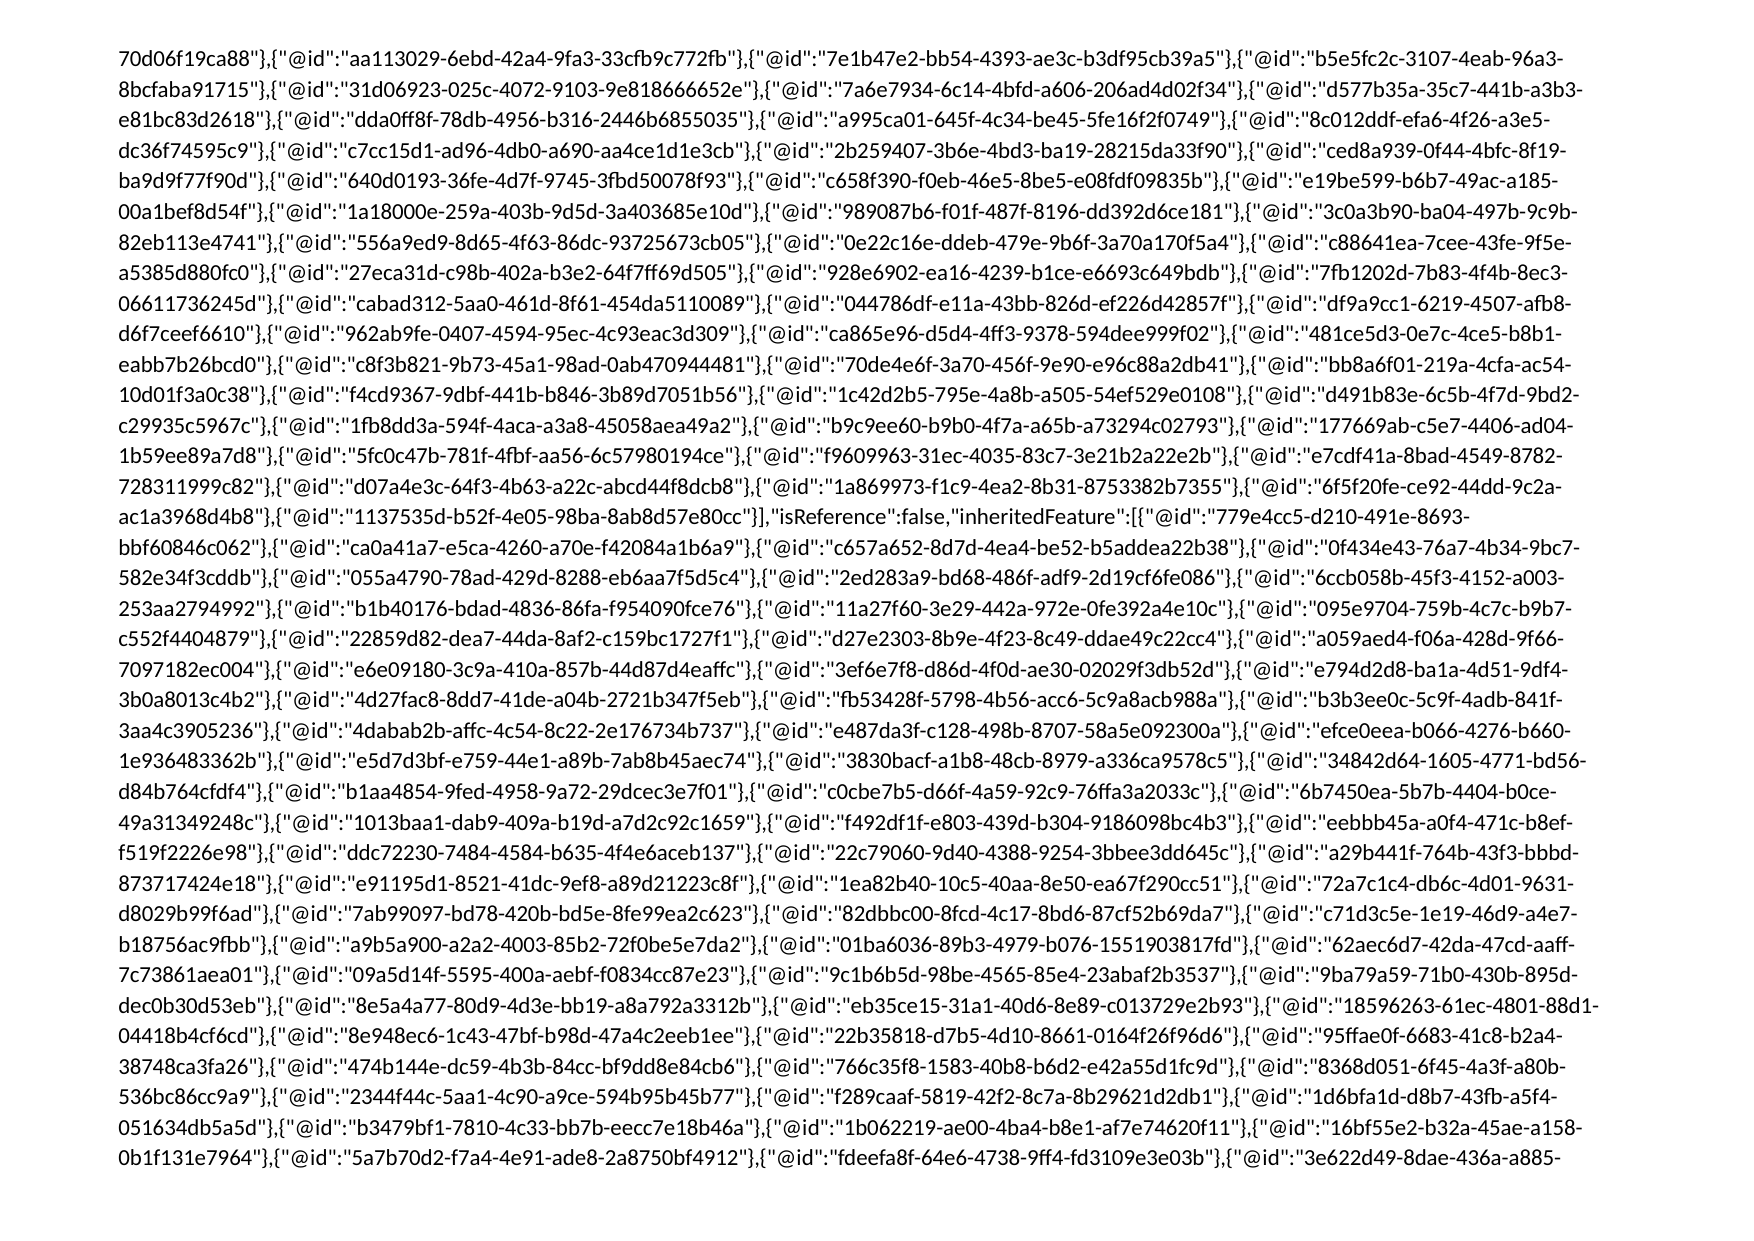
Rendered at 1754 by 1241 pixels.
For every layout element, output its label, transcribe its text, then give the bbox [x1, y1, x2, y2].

text 70d06f19ca88"},{"@id":"aa113029-6ebd-42a4-9fa3-33cfb9c772fb"},{"@id":"7e1b47e2-bb54-4393-ae3c-b3df95cb39a5"},{"@id":"b5e5fc2c-3107-4eab-96a3-8bcfaba91715"},{"@id":"31d06923-025c-4072-9103-9e818666652e"},{"@id":"7a6e7934-6c14-4bfd-a606-206ad4d02f34"},{"@id":"d577b35a-35c7-441b-a3b3-e81bc83d2618"},{"@id":"dda0ff8f-78db-4956-b316-2446b6855035"},{"@id":"a995ca01-645f-4c34-be45-5fe16f2f0749"},{"@id":"8c012ddf-efa6-4f26-a3e5-dc36f74595c9"},{"@id":"c7cc15d1-ad96-4db0-a690-aa4ce1d1e3cb"},{"@id":"2b259407-3b6e-4bd3-ba19-28215da33f90"},{"@id":"ced8a939-0f44-4bfc-8f19-ba9d9f77f90d"},{"@id":"640d0193-36fe-4d7f-9745-3fbd50078f93"},{"@id":"c658f390-f0eb-46e5-8be5-e08fdf09835b"},{"@id":"e19be599-b6b7-49ac-a185-00a1bef8d54f"},{"@id":"1a18000e-259a-403b-9d5d-3a403685e10d"},{"@id":"989087b6-f01f-487f-8196-dd392d6ce181"},{"@id":"3c0a3b90-ba04-497b-9c9b-82eb113e4741"},{"@id":"556a9ed9-8d65-4f63-86dc-93725673cb05"},{"@id":"0e22c16e-ddeb-479e-9b6f-3a70a170f5a4"},{"@id":"c88641ea-7cee-43fe-9f5e-a5385d880fc0"},{"@id":"27eca31d-c98b-402a-b3e2-64f7ff69d505"},{"@id":"928e6902-ea16-4239-b1ce-e6693c649bdb"},{"@id":"7fb1202d-7b83-4f4b-8ec3-06611736245d"},{"@id":"cabad312-5aa0-461d-8f61-454da5110089"},{"@id":"044786df-e11a-43bb-826d-ef226d42857f"},{"@id":"df9a9cc1-6219-4507-afb8-d6f7ceef6610"},{"@id":"962ab9fe-0407-4594-95ec-4c93eac3d309"},{"@id":"ca865e96-d5d4-4ff3-9378-594dee999f02"},{"@id":"481ce5d3-0e7c-4ce5-b8b1-eabb7b26bcd0"},{"@id":"c8f3b821-9b73-45a1-98ad-0ab470944481"},{"@id":"70de4e6f-3a70-456f-9e90-e96c88a2db41"},{"@id":"bb8a6f01-219a-4cfa-ac54-10d01f3a0c38"},{"@id":"f4cd9367-9dbf-441b-b846-3b89d7051b56"},{"@id":"1c42d2b5-795e-4a8b-a505-54ef529e0108"},{"@id":"d491b83e-6c5b-4f7d-9bd2-c29935c5967c"},{"@id":"1fb8dd3a-594f-4aca-a3a8-45058aea49a2"},{"@id":"b9c9ee60-b9b0-4f7a-a65b-a73294c02793"},{"@id":"177669ab-c5e7-4406-ad04-1b59ee89a7d8"},{"@id":"5fc0c47b-781f-4fbf-aa56-6c57980194ce"},{"@id":"f9609963-31ec-4035-83c7-3e21b2a22e2b"},{"@id":"e7cdf41a-8bad-4549-8782-728311999c82"},{"@id":"d07a4e3c-64f3-4b63-a22c-abcd44f8dcb8"},{"@id":"1a869973-f1c9-4ea2-8b31-8753382b7355"},{"@id":"6f5f20fe-ce92-44dd-9c2a-ac1a3968d4b8"},{"@id":"1137535d-b52f-4e05-98ba-8ab8d57e80cc"}],"isReference":false,"inheritedFeature":[{"@id":"779e4cc5-d210-491e-8693-bbf60846c062"},{"@id":"ca0a41a7-e5ca-4260-a70e-f42084a1b6a9"},{"@id":"c657a652-8d7d-4ea4-be52-b5addea22b38"},{"@id":"0f434e43-76a7-4b34-9bc7-582e34f3cddb"},{"@id":"055a4790-78ad-429d-8288-eb6aa7f5d5c4"},{"@id":"2ed283a9-bd68-486f-adf9-2d19cf6fe086"},{"@id":"6ccb058b-45f3-4152-a003-253aa2794992"},{"@id":"b1b40176-bdad-4836-86fa-f954090fce76"},{"@id":"11a27f60-3e29-442a-972e-0fe392a4e10c"},{"@id":"095e9704-759b-4c7c-b9b7-c552f4404879"},{"@id":"22859d82-dea7-44da-8af2-c159bc1727f1"},{"@id":"d27e2303-8b9e-4f23-8c49-ddae49c22cc4"},{"@id":"a059aed4-f06a-428d-9f66-7097182ec004"},{"@id":"e6e09180-3c9a-410a-857b-44d87d4eaffc"},{"@id":"3ef6e7f8-d86d-4f0d-ae30-02029f3db52d"},{"@id":"e794d2d8-ba1a-4d51-9df4-3b0a8013c4b2"},{"@id":"4d27fac8-8dd7-41de-a04b-2721b347f5eb"},{"@id":"fb53428f-5798-4b56-acc6-5c9a8acb988a"},{"@id":"b3b3ee0c-5c9f-4adb-841f-3aa4c3905236"},{"@id":"4dabab2b-affc-4c54-8c22-2e176734b737"},{"@id":"e487da3f-c128-498b-8707-58a5e092300a"},{"@id":"efce0eea-b066-4276-b660-1e936483362b"},{"@id":"e5d7d3bf-e759-44e1-a89b-7ab8b45aec74"},{"@id":"3830bacf-a1b8-48cb-8979-a336ca9578c5"},{"@id":"34842d64-1605-4771-bd56-d84b764cfdf4"},{"@id":"b1aa4854-9fed-4958-9a72-29dcec3e7f01"},{"@id":"c0cbe7b5-d66f-4a59-92c9-76ffa3a2033c"},{"@id":"6b7450ea-5b7b-4404-b0ce-49a31349248c"},{"@id":"1013baa1-dab9-409a-b19d-a7d2c92c1659"},{"@id":"f492df1f-e803-439d-b304-9186098bc4b3"},{"@id":"eebbb45a-a0f4-471c-b8ef-f519f2226e98"},{"@id":"ddc72230-7484-4584-b635-4f4e6aceb137"},{"@id":"22c79060-9d40-4388-9254-3bbee3dd645c"},{"@id":"a29b441f-764b-43f3-bbbd-873717424e18"},{"@id":"e91195d1-8521-41dc-9ef8-a89d21223c8f"},{"@id":"1ea82b40-10c5-40aa-8e50-ea67f290cc51"},{"@id":"72a7c1c4-db6c-4d01-9631-d8029b99f6ad"},{"@id":"7ab99097-bd78-420b-bd5e-8fe99ea2c623"},{"@id":"82dbbc00-8fcd-4c17-8bd6-87cf52b69da7"},{"@id":"c71d3c5e-1e19-46d9-a4e7-b18756ac9fbb"},{"@id":"a9b5a900-a2a2-4003-85b2-72f0be5e7da2"},{"@id":"01ba6036-89b3-4979-b076-1551903817fd"},{"@id":"62aec6d7-42da-47cd-aaff-7c73861aea01"},{"@id":"09a5d14f-5595-400a-aebf-f0834cc87e23"},{"@id":"9c1b6b5d-98be-4565-85e4-23abaf2b3537"},{"@id":"9ba79a59-71b0-430b-895d-dec0b30d53eb"},{"@id":"8e5a4a77-80d9-4d3e-bb19-a8a792a3312b"},{"@id":"eb35ce15-31a1-40d6-8e89-c013729e2b93"},{"@id":"18596263-61ec-4801-88d1-04418b4cf6cd"},{"@id":"8e948ec6-1c43-47bf-b98d-47a4c2eeb1ee"},{"@id":"22b35818-d7b5-4d10-8661-0164f26f96d6"},{"@id":"95ffae0f-6683-41c8-b2a4-38748ca3fa26"},{"@id":"474b144e-dc59-4b3b-84cc-bf9dd8e84cb6"},{"@id":"766c35f8-1583-40b8-b6d2-e42a55d1fc9d"},{"@id":"8368d051-6f45-4a3f-a80b-536bc86cc9a9"},{"@id":"2344f44c-5aa1-4c90-a9ce-594b95b45b77"},{"@id":"f289caaf-5819-42f2-8c7a-8b29621d2db1"},{"@id":"1d6bfa1d-d8b7-43fb-a5f4-051634db5a5d"},{"@id":"b3479bf1-7810-4c33-bb7b-eecc7e18b46a"},{"@id":"1b062219-ae00-4ba4-b8e1-af7e74620f11"},{"@id":"16bf55e2-b32a-45ae-a158-0b1f131e7964"},{"@id":"5a7b70d2-f7a4-4e91-ade8-2a8750bf4912"},{"@id":"fdeefa8f-64e6-4738-9ff4-fd3109e3e03b"},{"@id":"3e622d49-8dae-436a-a885- [118, 44, 1606, 1172]
